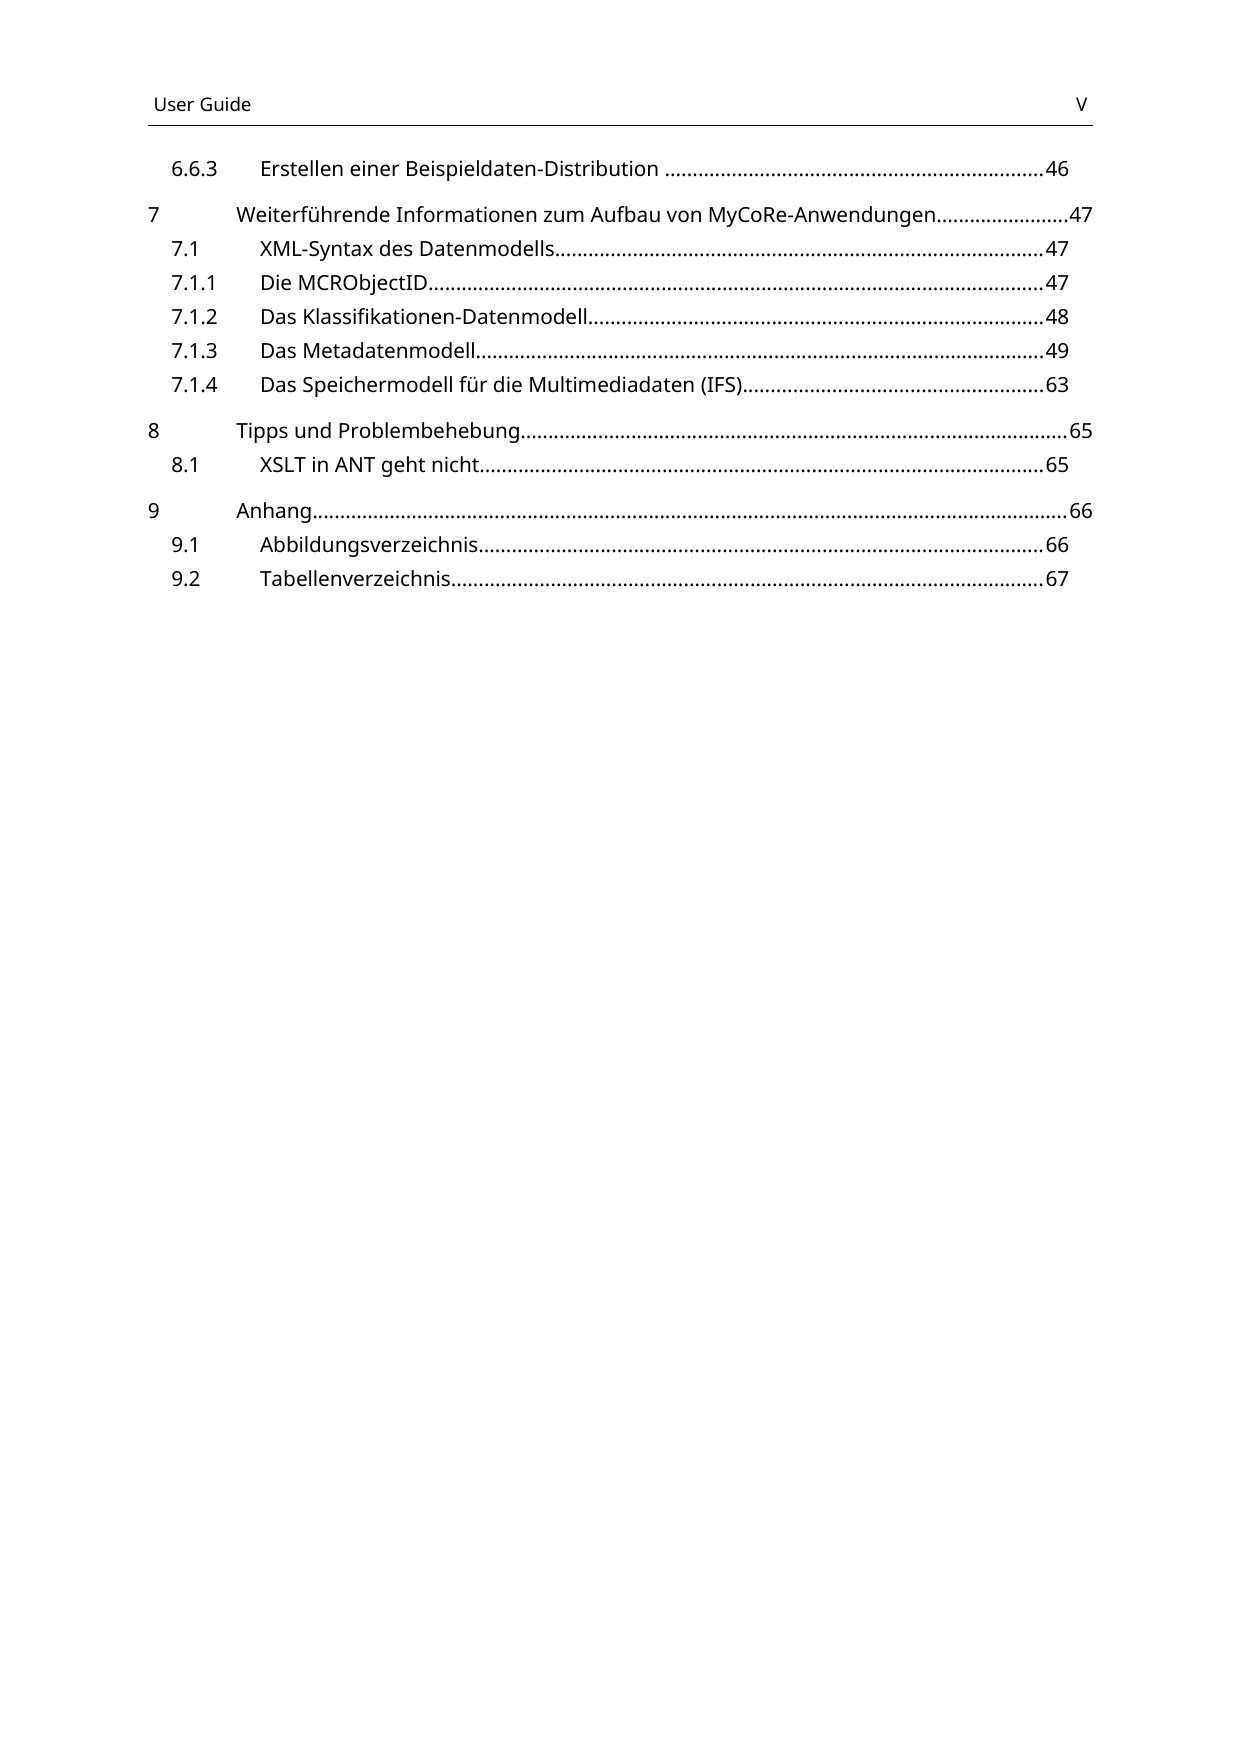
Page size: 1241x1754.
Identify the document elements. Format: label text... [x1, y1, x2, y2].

text 7.1.2 Das Klassifikationen-Datenmodell 48 [171, 302, 1069, 330]
text 9.2 Tabellenverzeichnis 67 [171, 564, 1069, 592]
text 8 Tipps und Problembehebung 65 [148, 416, 1093, 444]
text 9.1 Abbildungsverzeichnis 66 [171, 530, 1069, 558]
text 9 Anhang 66 [148, 496, 1093, 525]
text 6.6.3 Erstellen einer Beispieldaten-Distribution 46 [171, 154, 1069, 182]
text 7 Weiterführende Informationen zum Aufbau von MyCoRe-Anwendungen 47 [148, 201, 1093, 229]
text 8.1 XSLT in ANT geht nicht 65 [171, 450, 1069, 478]
text 7.1.3 Das Metadatenmodell 49 [171, 336, 1069, 364]
text 7.1.1 Die MCRObjectID 47 [171, 268, 1069, 297]
text 7.1 XML-Syntax des Datenmodells 47 [171, 234, 1069, 263]
text 7.1.4 Das Speichermodell für die Multimediadaten (IFS) 63 [171, 370, 1069, 398]
